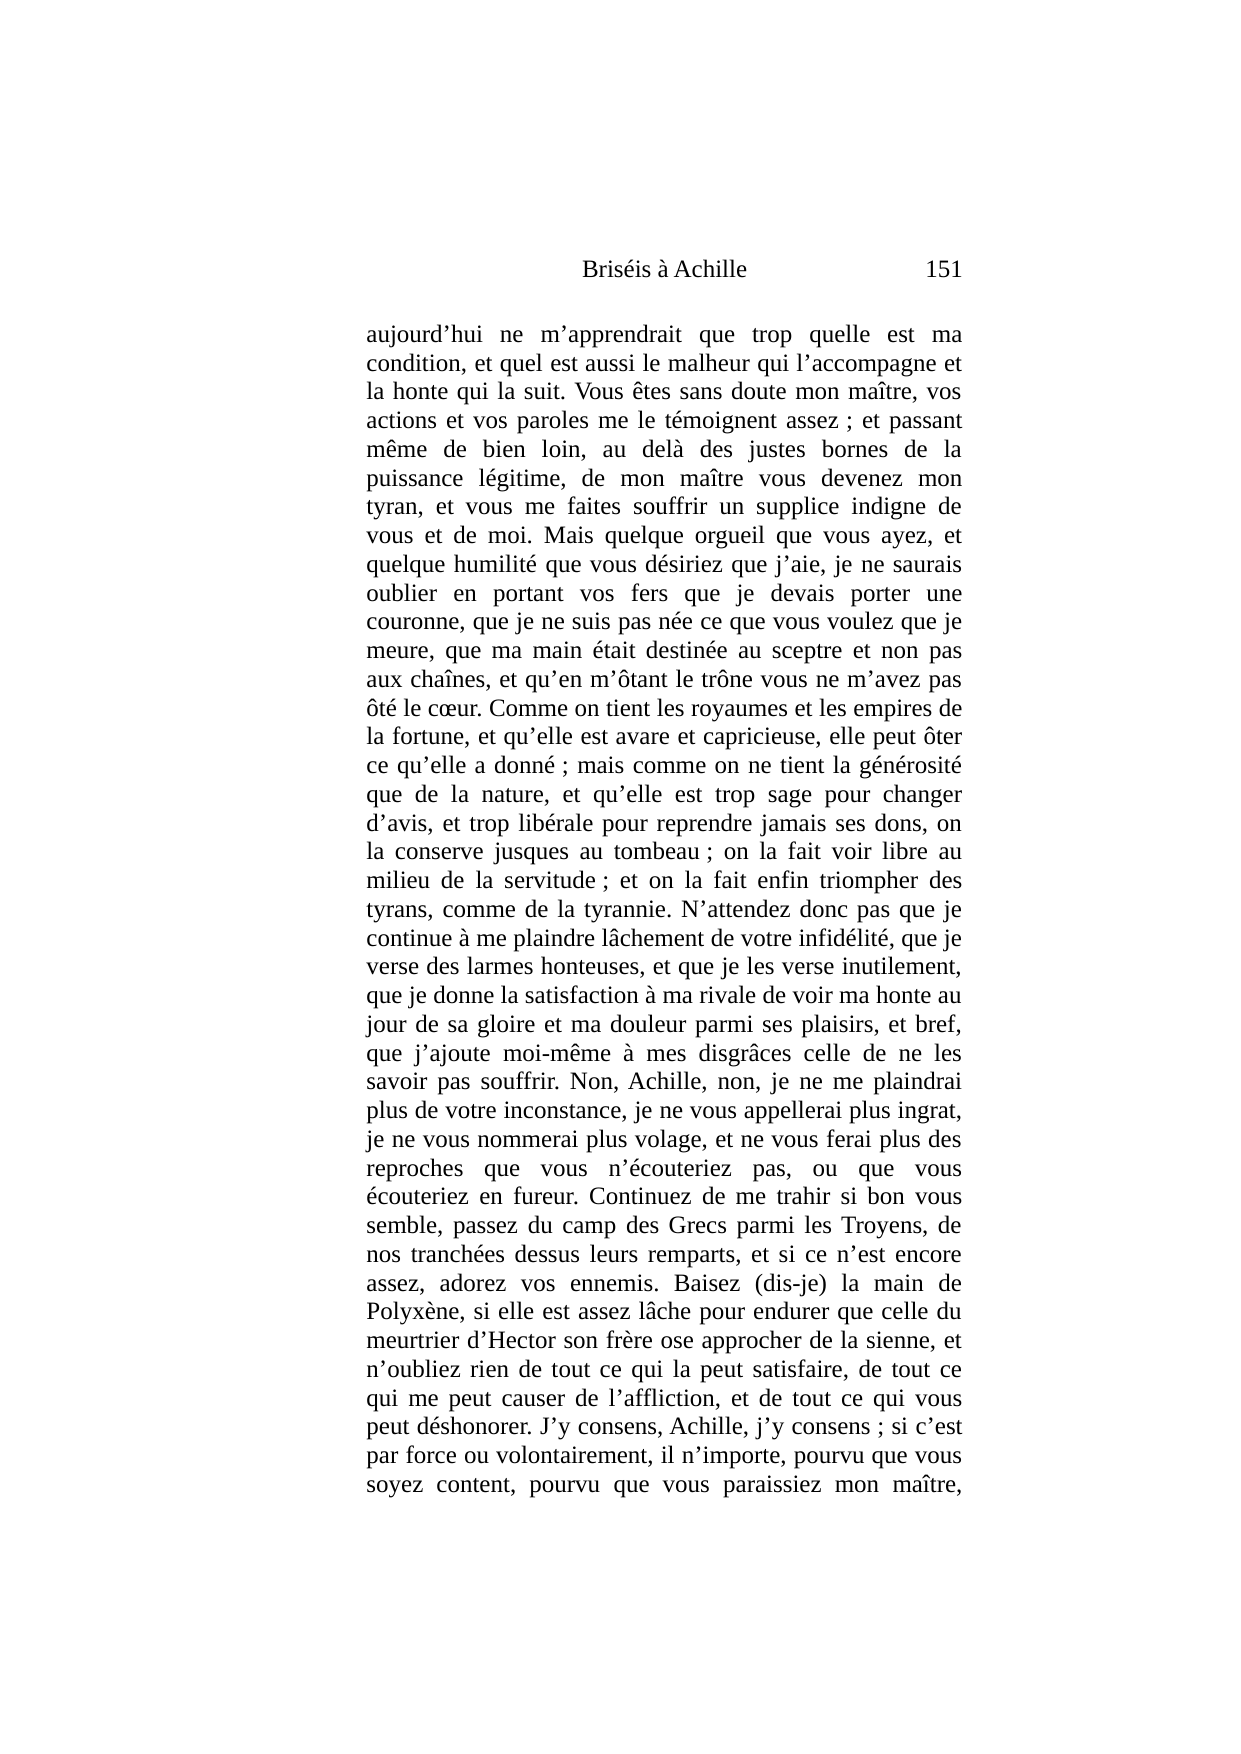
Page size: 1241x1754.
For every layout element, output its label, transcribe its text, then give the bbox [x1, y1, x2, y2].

text aujourd’hui ne m’apprendrait que trop quelle est ma condition, et quel est aussi le malheur qui l’accompagne et la honte qui la suit. Vous êtes sans doute mon maître, vos actions et vos paroles me le témoignent assez ; et passant même de bien loin, au delà des justes bornes de la puissance légitime, de mon maître vous devenez mon tyran, et vous me faites souffrir un supplice indigne de vous et de moi. Mais quelque orgueil que vous ayez, et quelque humilité que vous désiriez que j’aie, je ne saurais oublier en portant vos fers que je devais porter une couronne, que je ne suis pas née ce que vous voulez que je meure, que ma main était destinée au sceptre et non pas aux chaînes, et qu’en m’ôtant le trône vous ne m’avez pas ôté le cœur. Comme on tient les royaumes et les empires de la fortune, et qu’elle est avare et capricieuse, elle peut ôter ce qu’elle a donné ; mais comme on ne tient la générosité que de la nature, et qu’elle est trop sage pour changer d’avis, et trop libérale pour reprendre jamais ses dons, on la conserve jusques au tombeau ; on la fait voir libre au milieu de la servitude ; et on la fait enfin triompher des tyrans, comme de la tyrannie. N’attendez donc pas que je continue à me plaindre lâchement de votre infidélité, que je verse des larmes honteuses, et que je les verse inutilement, que je donne la satisfaction à ma rivale de voir ma honte au jour de sa gloire et ma douleur parmi ses plaisirs, et bref, que j’ajoute moi-même à mes disgrâces celle de ne les savoir pas souffrir. Non, Achille, non, je ne me plaindrai plus de votre inconstance, je ne vous appellerai plus ingrat, je ne vous nommerai plus volage, et ne vous ferai plus des reproches que vous n’écouteriez pas, ou que vous écouteriez en fureur. Continuez de me trahir si bon vous semble, passez du camp des Grecs parmi les Troyens, de nos tranchées dessus leurs remparts, et si ce n’est encore assez, adorez vos ennemis. Baisez (dis-je) la main de Polyxène, si elle est assez lâche pour endurer que celle du meurtrier d’Hector son frère ose approcher de la sienne, et n’oubliez rien de tout ce qui la peut satisfaire, de tout ce qui me peut causer de l’affliction, et de tout ce qui vous peut déshonorer. J’y consens, Achille, j’y consens ; si c’est par force ou volontairement, il n’importe, pourvu que vous soyez content, pourvu que vous paraissiez mon maître, [366, 319, 963, 1498]
